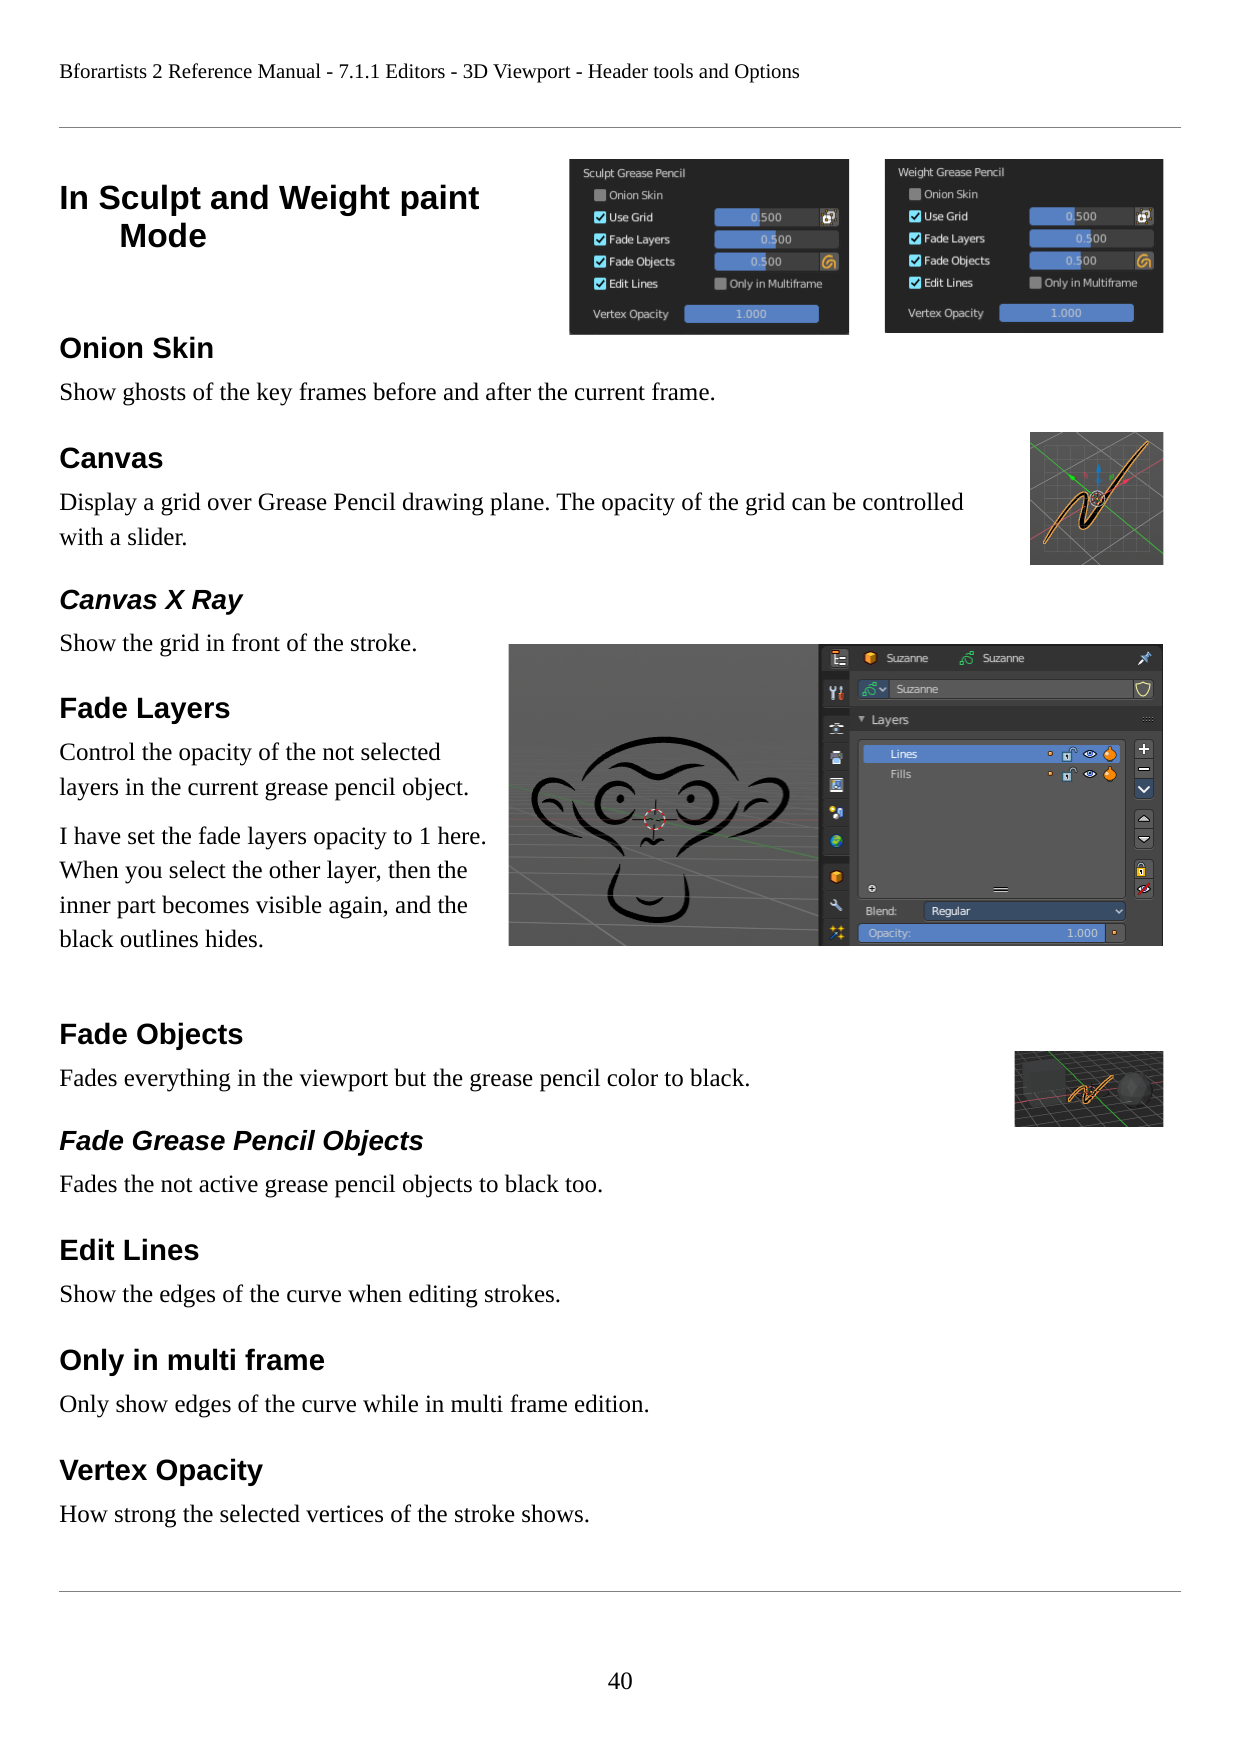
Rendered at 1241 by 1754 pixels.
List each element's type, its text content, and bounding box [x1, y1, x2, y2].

subtitle Canvas [59, 441, 1030, 475]
subtitle Fade Grease Pencil Objects [59, 1125, 1181, 1157]
subtitle Fade Objects [59, 1017, 1181, 1051]
picture [1030, 432, 1164, 565]
text Show ghosts of the key frames before and after the current frame. [59, 377, 1181, 406]
text How strong the selected vertices of the stroke shows. [59, 1499, 1181, 1527]
text Only show edges of the curve while in multi frame edition. [59, 1389, 1181, 1418]
subtitle Vertex Opacity [59, 1452, 1181, 1486]
picture [569, 159, 850, 335]
text Control the opacity of the not selected layers in the current grease pencil object. [59, 737, 508, 801]
subtitle In Sculpt and Weight paint Mode [59, 178, 569, 255]
subtitle Fade Layers [59, 691, 508, 725]
subtitle [1164, 691, 1181, 725]
picture [508, 644, 1164, 946]
subtitle Edit Lines [59, 1233, 1181, 1266]
subtitle [1164, 178, 1181, 255]
text Show the edges of the curve when editing strokes. [59, 1279, 1181, 1308]
subtitle Onion Skin [59, 331, 1181, 365]
subtitle [850, 178, 884, 255]
text Show the grid in front of the stroke. [59, 628, 1181, 656]
picture [1014, 1051, 1164, 1127]
text Display a grid over Grease Pencil drawing plane. The opacity of the grid can be controlled with a slider. [59, 487, 1030, 550]
picture [884, 159, 1164, 333]
subtitle [1164, 441, 1181, 475]
text Fades everything in the viewport but the grease pencil color to black. [59, 1063, 1014, 1092]
subtitle Canvas X Ray [59, 583, 1181, 615]
subtitle Only in multi frame [59, 1343, 1181, 1376]
text Fades the not active grease pencil objects to black too. [59, 1169, 1181, 1198]
text I have set the fade layers opacity to 1 here. When you select the other layer, then the inner part becomes visible again, and the black outlines hides. [59, 821, 1181, 953]
